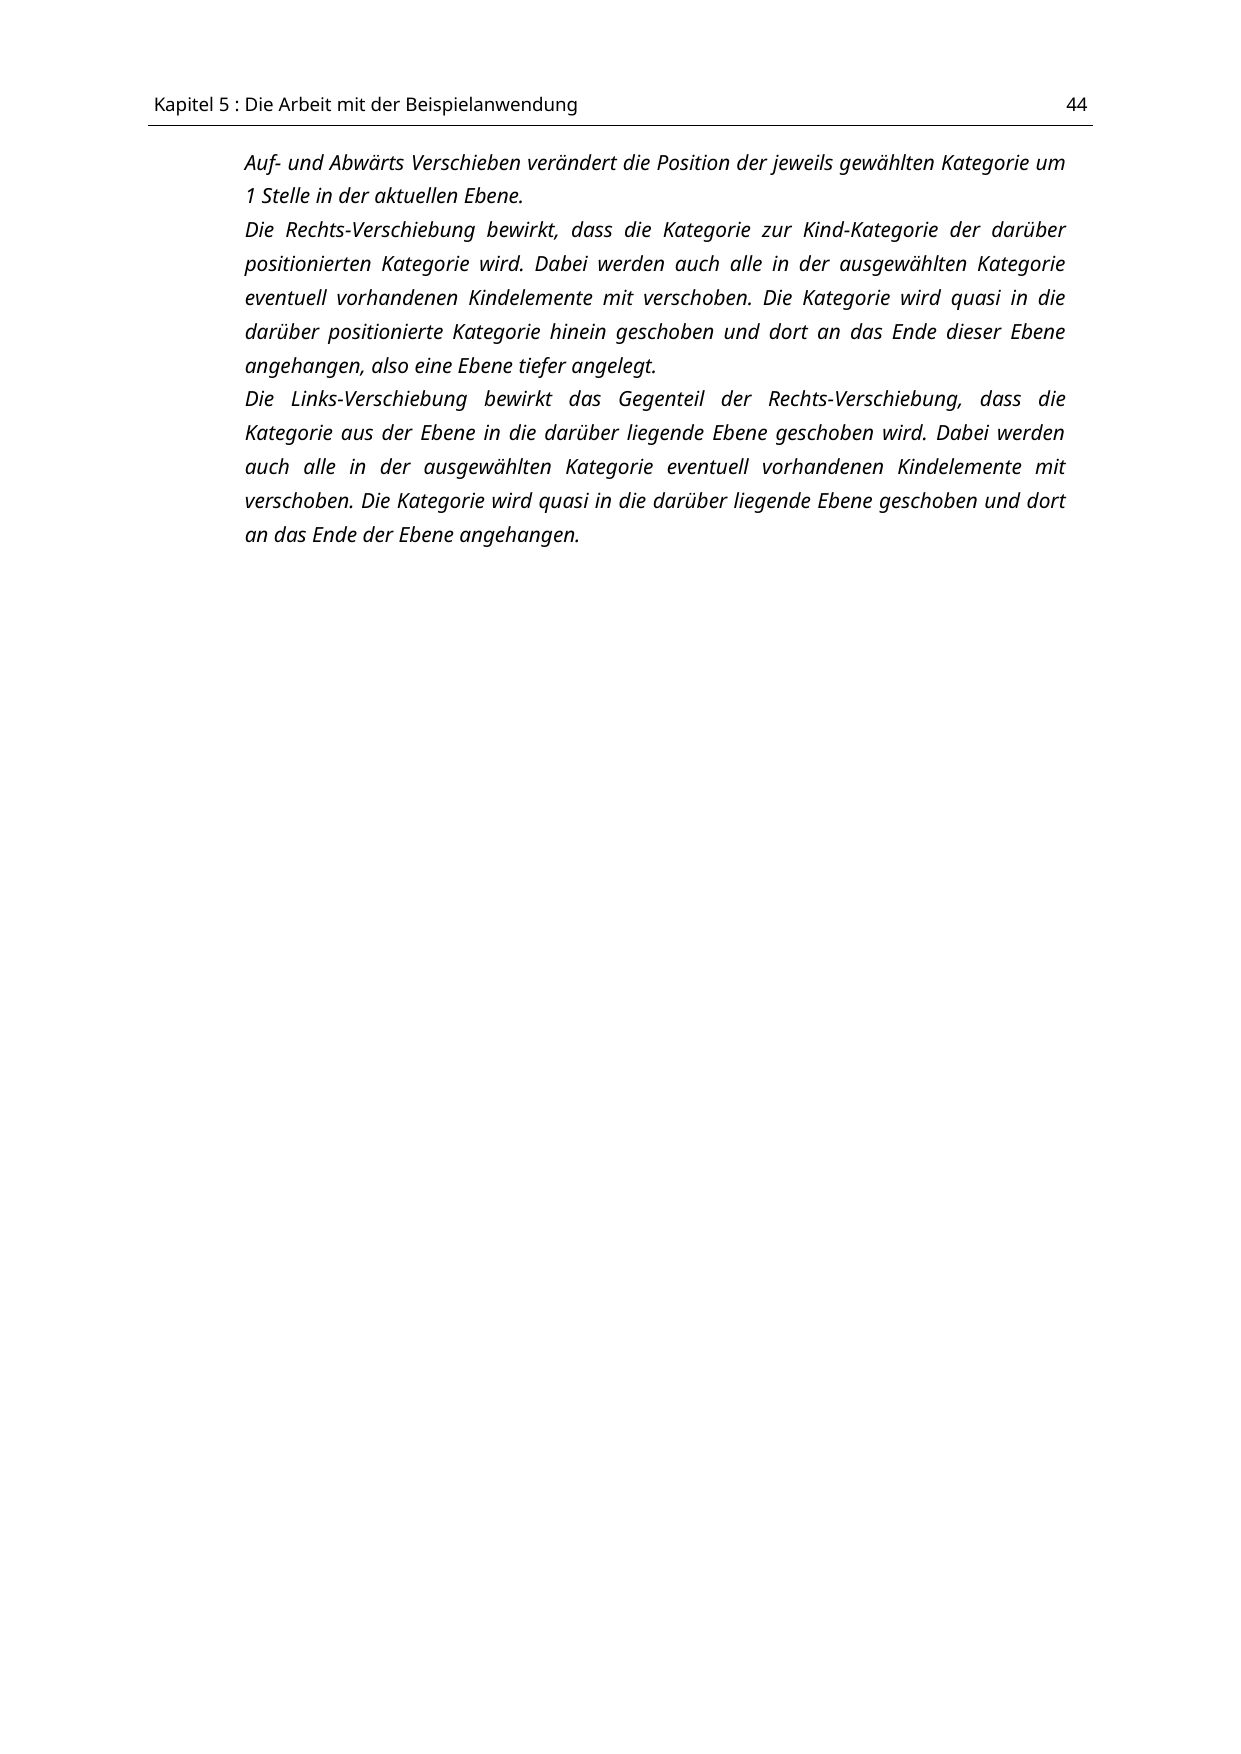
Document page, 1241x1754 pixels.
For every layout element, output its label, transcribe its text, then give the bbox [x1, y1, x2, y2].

list Auf- und Abwärts Verschieben verändert die Position der jeweils gewählten Kategorie um 1 Stelle in der aktuellen Ebene. Die Rechts-Verschiebung bewirkt, dass die Kategorie zur Kind-Kategorie der darüber positionierten Kategorie wird. Dabei werden auch alle in der ausgewählten Kategorie eventuell vorhandenen Kindelemente mit verschoben. Die Kategorie wird quasi in die darüber positionierte Kategorie hinein geschoben und dort an das Ende dieser Ebene angehangen, also eine Ebene tiefer angelegt. Die Links-Verschiebung bewirkt das Gegenteil der Rechts-Verschiebung, dass die Kategorie aus der Ebene in die darüber liegende Ebene geschoben wird. Dabei werden auch alle in der ausgewählten Kategorie eventuell vorhandenen Kindelemente mit verschoben. Die Kategorie wird quasi in die darüber liegende Ebene geschoben und dort an das Ende der Ebene angehangen. [183, 148, 1069, 548]
